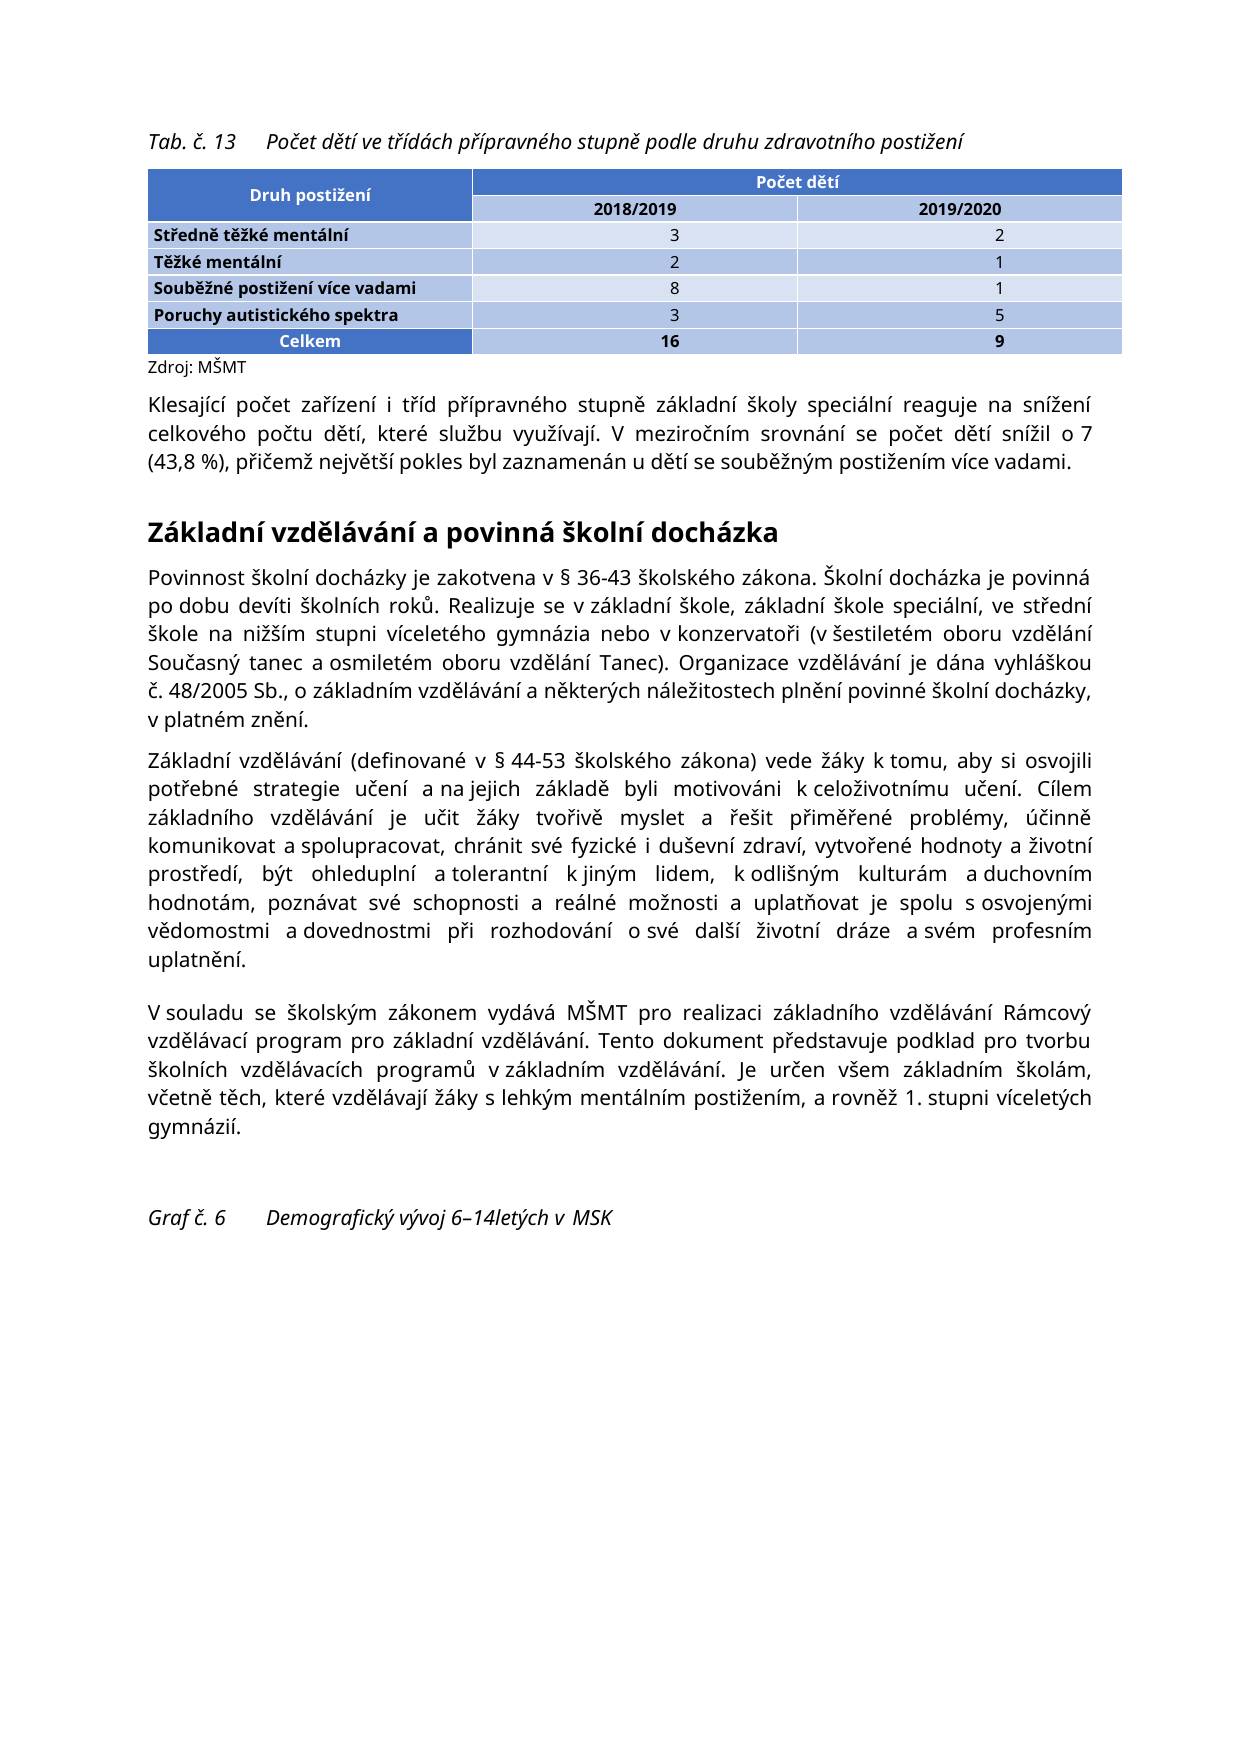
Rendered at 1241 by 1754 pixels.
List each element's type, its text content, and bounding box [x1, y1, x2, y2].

table_cell 2 [798, 223, 1122, 248]
table_cell Souběžné postižení více vadami [148, 276, 472, 301]
text V souladu se školským zákonem vydává MŠMT pro realizaci základního vzdělávání Rámcový vzdělávací program pro základní vzdělávání. Tento dokument představuje podklad pro tvorbu školních vzdělávacích programů v základním vzdělávání. Je určen všem základním školám, včetně těch, které vzdělávají žáky s lehkým mentálním postižením, a rovněž 1. stupni víceletých gymnázií. [148, 998, 1092, 1140]
table_cell Poruchy autistického spektra [148, 302, 472, 328]
table_header Druh postižení [148, 169, 472, 221]
list Počet dětí ve třídách přípravného stupně podle druhu zdravotního postižení [148, 127, 1092, 156]
table_cell 1 [798, 276, 1122, 301]
text Zdroj: MŠMT [148, 355, 1092, 378]
table_cell Celkem [148, 329, 472, 354]
table_cell Těžké mentální [148, 249, 472, 274]
text Základní vzdělávání (definované v § 44-53 školského zákona) vede žáky k tomu, aby si osvojili potřebné strategie učení a na jejich základě byli motivováni k celoživotnímu učení. Cílem základního vzdělávání je učit žáky tvořivě myslet a řešit přiměřené problémy, účinně komunikovat a spolupracovat, chránit své fyzické i duševní zdraví, vytvořené hodnoty a životní prostředí, být ohleduplní a tolerantní k jiným lidem, k odlišným kulturám a duchovním hodnotám, poznávat své schopnosti a reálné možnosti a uplatňovat je spolu s osvojenými vědomostmi a dovednostmi při rozhodování o své další životní dráze a svém profesním uplatnění. [148, 746, 1092, 973]
table_cell 9 [798, 329, 1122, 354]
table_cell 2 [473, 249, 797, 274]
text Povinnost školní docházky je zakotvena v § 36-43 školského zákona. Školní docházka je povinná po dobu devíti školních roků. Realizuje se v základní škole, základní škole speciální, ve střední škole na nižším stupni víceletého gymnázia nebo v konzervatoři (v šestiletém oboru vzdělání Současný tanec a osmiletém oboru vzdělání Tanec). Organizace vzdělávání je dána vyhláškou č. 48/2005 Sb., o základním vzdělávání a některých náležitostech plnění povinné školní docházky, v platném znění. [148, 563, 1092, 733]
table_cell 3 [473, 223, 797, 248]
table_cell 2019/2020 [798, 196, 1122, 221]
table_cell 2018/2019 [473, 196, 797, 221]
table_cell 5 [798, 302, 1122, 328]
subtitle Základní vzdělávání a povinná školní docházka [148, 513, 1092, 550]
table_cell 16 [473, 329, 797, 354]
table_cell 1 [798, 249, 1122, 274]
table_header Počet dětí [473, 169, 1122, 195]
table_cell 8 [473, 276, 797, 301]
list Demografický vývoj 6–14letých v MSK [148, 1203, 1092, 1231]
text Klesající počet zařízení i tříd přípravného stupně základní školy speciální reaguje na snížení celkového počtu dětí, které službu využívají. V meziročním srovnání se počet dětí snížil o 7 (43,8 %), přičemž největší pokles byl zaznamenán u dětí se souběžným postižením více vadami. [148, 390, 1092, 476]
table_cell Středně těžké mentální [148, 223, 472, 248]
table_cell 3 [473, 302, 797, 328]
